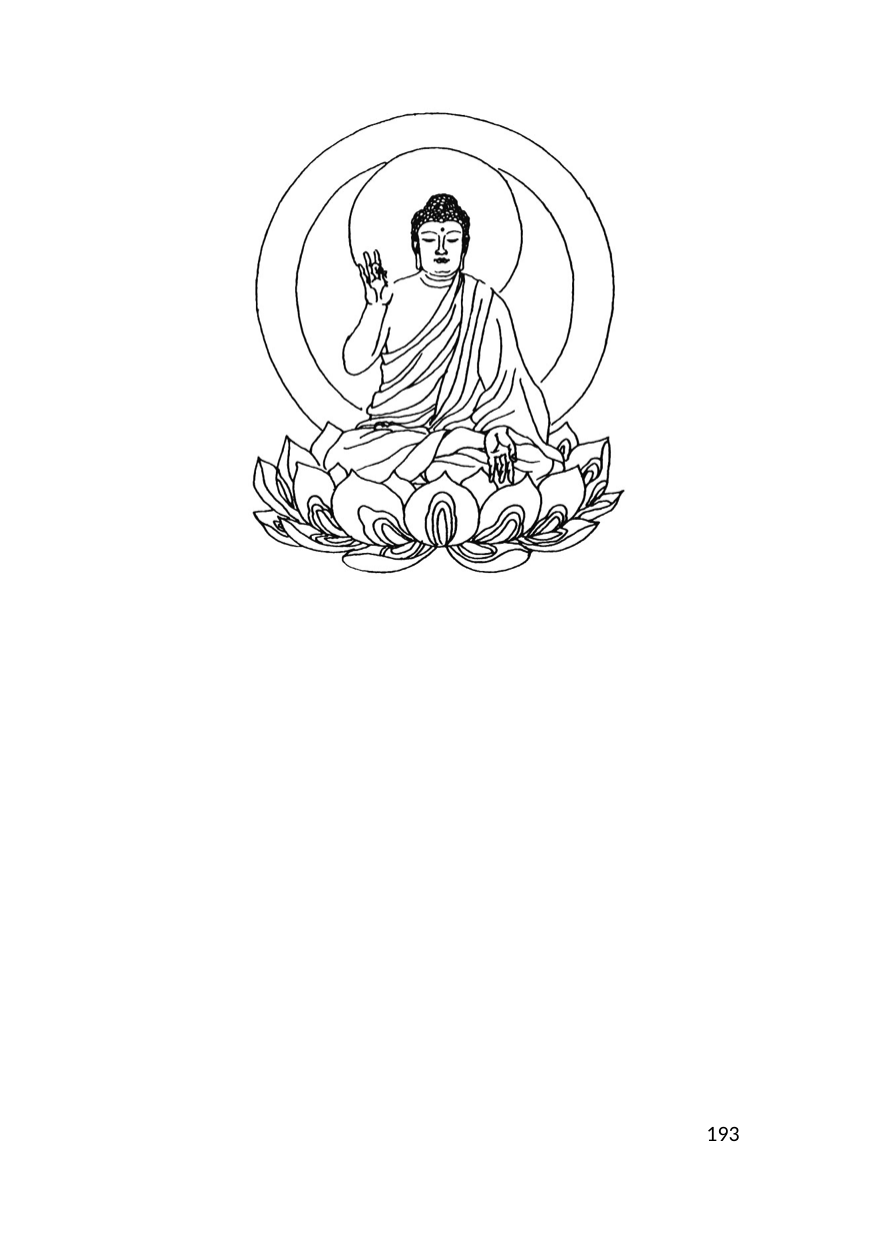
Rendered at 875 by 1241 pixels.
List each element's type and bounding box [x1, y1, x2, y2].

picture [232, 97, 642, 593]
